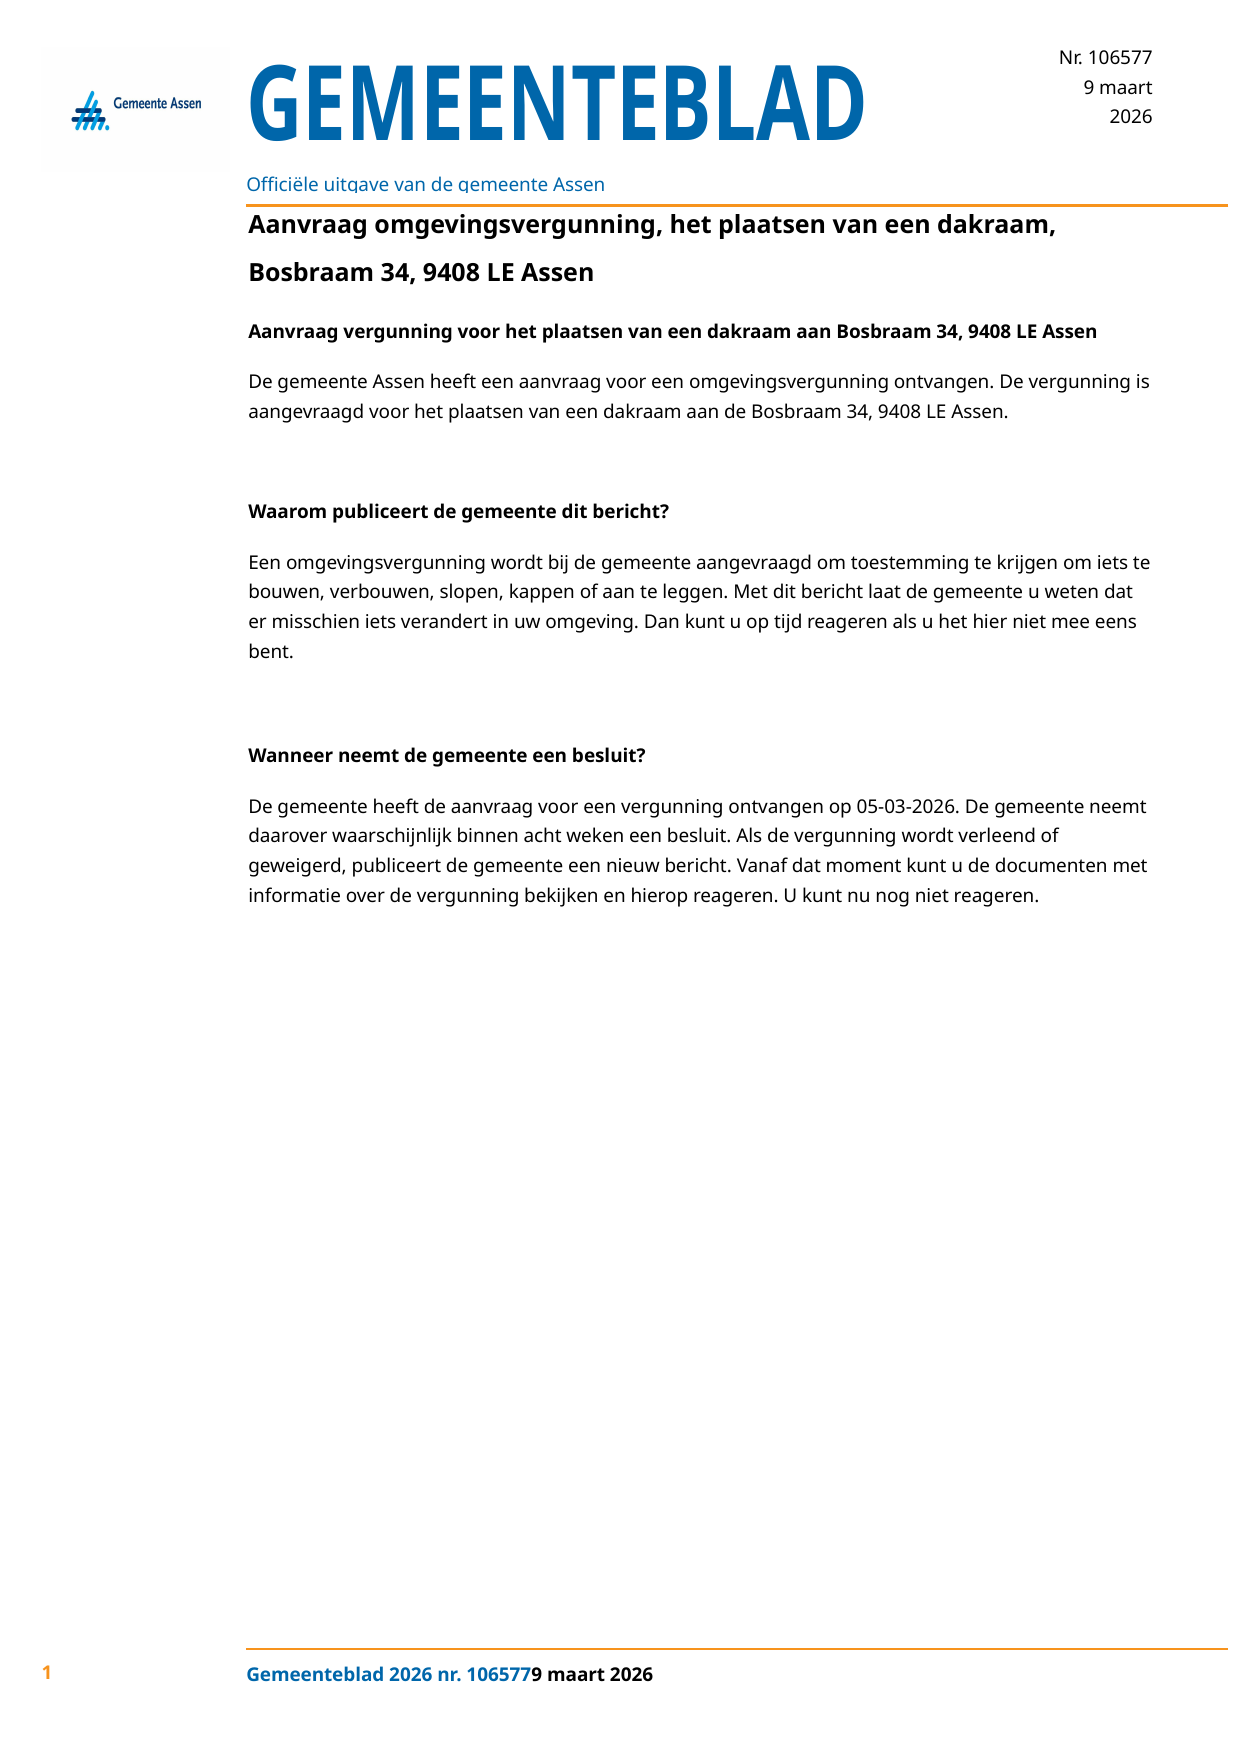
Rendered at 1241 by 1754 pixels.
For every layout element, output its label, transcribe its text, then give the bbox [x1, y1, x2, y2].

text Een omgevingsvergunning wordt bij de gemeente aangevraagd om toestemming te krijgen om iets te bouwen, verbouwen, slopen, kappen of aan te leggen. Met dit bericht laat de gemeente u weten dat er misschien iets verandert in uw omgeving. Dan kunt u op tijd reageren als u het hier niet mee eens bent. [248, 549, 1152, 664]
picture [41, 47, 231, 172]
text Aanvraag omgevingsvergunning, het plaatsen van een dakraam, Bosbraam 34, 9408 LE Assen [248, 207, 1152, 288]
text Aanvraag vergunning voor het plaatsen van een dakraam aan Bosbraam 34, 9408 LE Assen [248, 318, 1152, 344]
text De gemeente heeft de aanvraag voor een vergunning ontvangen op 05-03-2026. De gemeente neemt daarover waarschijnlijk binnen acht weken een besluit. Als de vergunning wordt verleend of geweigerd, publiceert de gemeente een nieuw bericht. Vanaf dat moment kunt u de documenten met informatie over de vergunning bekijken en hierop reageren. U kunt nu nog niet reageren. [248, 793, 1152, 908]
text Waarom publiceert de gemeente dit bericht? [248, 499, 1152, 524]
text De gemeente Assen heeft een aanvraag voor een omgevingsvergunning ontvangen. De vergunning is aangevraagd voor het plaatsen van een dakraam aan de Bosbraam 34, 9408 LE Assen. [248, 368, 1152, 424]
text ﻿Wanneer neemt de gemeente een besluit? [248, 739, 1152, 768]
